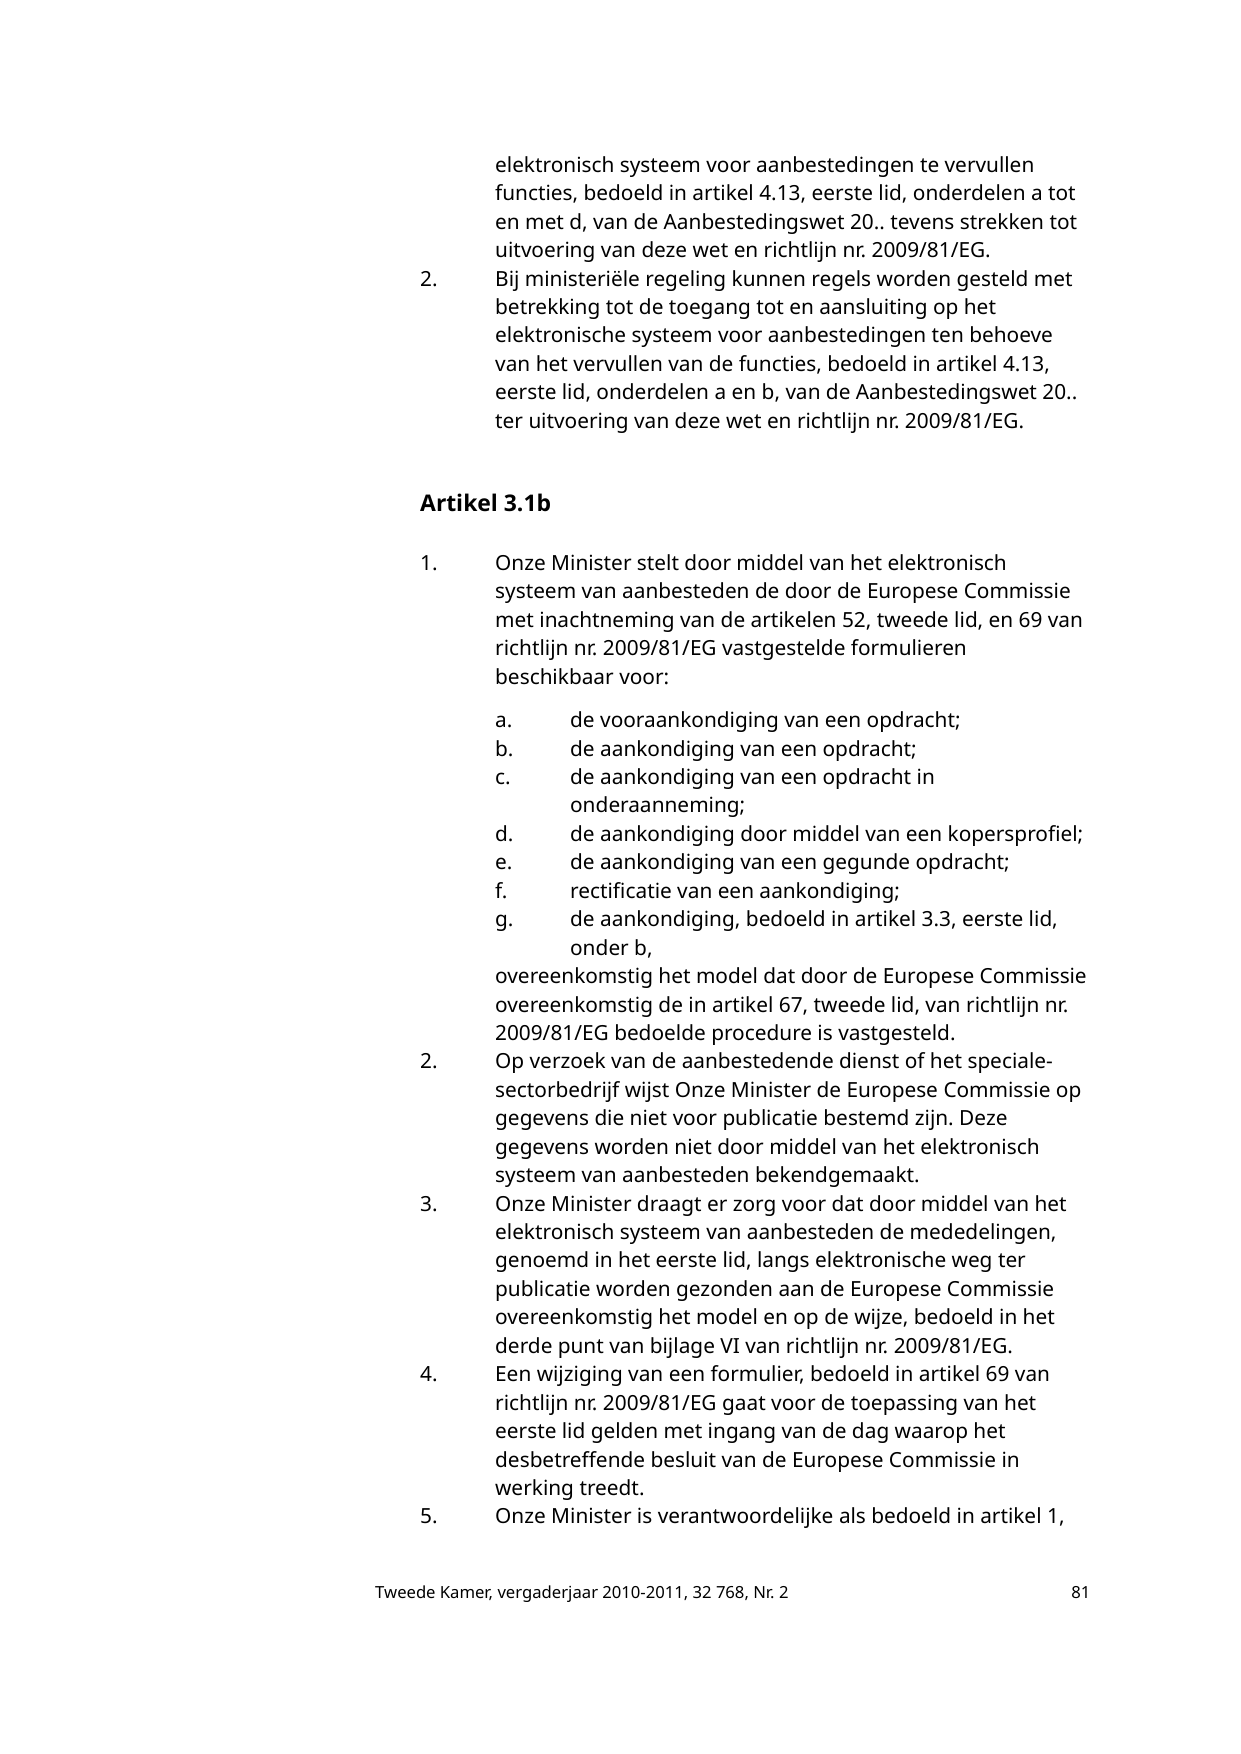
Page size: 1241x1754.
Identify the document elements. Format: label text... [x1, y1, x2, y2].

list de aankondiging, bedoeld in artikel 3.3, eerste lid, onder b, [495, 904, 1090, 961]
list de aankondiging van een gegunde opdracht; [495, 847, 1090, 876]
list Op verzoek van de aanbestedende dienst of het speciale-sectorbedrijf wijst Onze Minister de Europese Commissie op gegevens die niet voor publicatie bestemd zijn. Deze gegevens worden niet door middel van het elektronisch systeem van aanbesteden bekendgemaakt. [420, 1047, 1090, 1189]
list overeenkomstig het model dat door de Europese Commissie overeenkomstig de in artikel 67, tweede lid, van richtlijn nr. 2009/81/EG bedoelde procedure is vastgesteld. [420, 961, 1090, 1047]
list de aankondiging van een opdracht in onderaanneming; [495, 762, 1090, 819]
list elektronisch systeem voor aanbestedingen te vervullen functies, bedoeld in artikel 4.13, eerste lid, onderdelen a tot en met d, van de Aanbestedingswet 20.. tevens strekken tot uitvoering van deze wet en richtlijn nr. 2009/81/EG. [420, 150, 1090, 264]
subtitle Artikel 3.1b [420, 487, 1090, 518]
list Een wijziging van een formulier, bedoeld in artikel 69 van richtlijn nr. 2009/81/EG gaat voor de toepassing van het eerste lid gelden met ingang van de dag waarop het desbetreffende besluit van de Europese Commissie in werking treedt. [420, 1359, 1090, 1502]
list de aankondiging van een opdracht; [495, 734, 1090, 762]
list Onze Minister draagt er zorg voor dat door middel van het elektronisch systeem van aanbesteden de mededelingen, genoemd in het eerste lid, langs elektronische weg ter publicatie worden gezonden aan de Europese Commissie overeenkomstig het model en op de wijze, bedoeld in het derde punt van bijlage VI van richtlijn nr. 2009/81/EG. [420, 1189, 1090, 1359]
list de aankondiging door middel van een kopersprofiel; [495, 819, 1090, 847]
list Onze Minister is verantwoordelijke als bedoeld in artikel 1, [420, 1502, 1090, 1530]
list Onze Minister stelt door middel van het elektronisch systeem van aanbesteden de door de Europese Commissie met inachtneming van de artikelen 52, tweede lid, en 69 van richtlijn nr. 2009/81/EG vastgestelde formulieren beschikbaar voor: [420, 548, 1090, 690]
list de vooraankondiging van een opdracht; [495, 705, 1090, 734]
list Bij ministeriële regeling kunnen regels worden gesteld met betrekking tot de toegang tot en aansluiting op het elektronische systeem voor aanbestedingen ten behoeve van het vervullen van de functies, bedoeld in artikel 4.13, eerste lid, onderdelen a en b, van de Aanbestedingswet 20.. ter uitvoering van deze wet en richtlijn nr. 2009/81/EG. [420, 264, 1090, 434]
list rectificatie van een aankondiging; [495, 876, 1090, 904]
